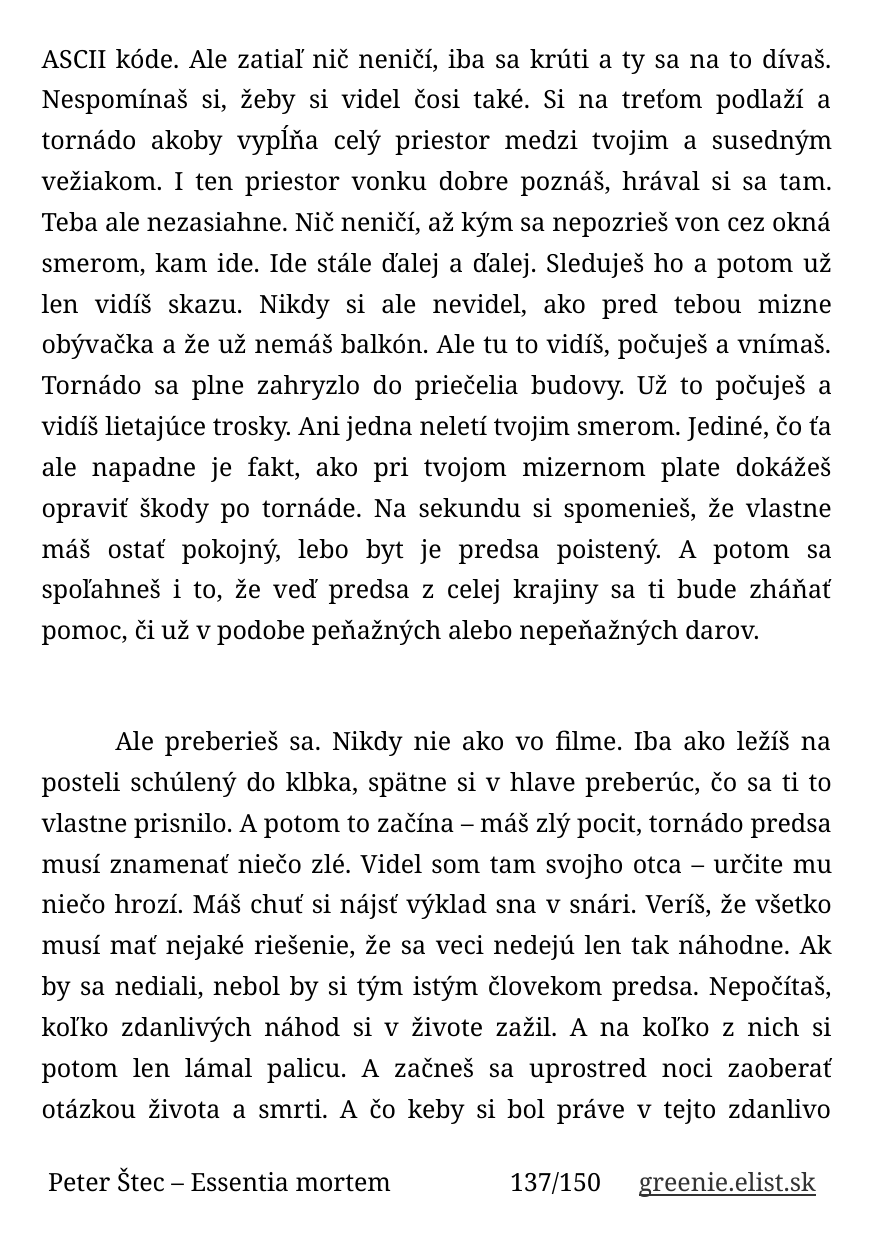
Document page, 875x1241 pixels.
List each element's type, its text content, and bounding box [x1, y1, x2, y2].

text ASCII kóde. Ale zatiaľ nič neničí, iba sa krúti a ty sa na to dívaš. Nespomínaš si, žeby si videl čosi také. Si na treťom podlaží a tornádo akoby vypĺňa celý priestor medzi tvojim a susedným vežiakom. I ten priestor vonku dobre poznáš, hrával si sa tam. Teba ale nezasiahne. Nič neničí, až kým sa nepozrieš von cez okná smerom, kam ide. Ide stále ďalej a ďalej. Sleduješ ho a potom už len vidíš skazu. Nikdy si ale nevidel, ako pred tebou mizne obývačka a že už nemáš balkón. Ale tu to vidíš, počuješ a vnímaš. Tornádo sa plne zahryzlo do priečelia budovy. Už to počuješ a vidíš lietajúce trosky. Ani jedna neletí tvojim smerom. Jediné, čo ťa ale napadne je fakt, ako pri tvojom mizernom plate dokážeš opraviť škody po tornáde. Na sekundu si spomenieš, že vlastne máš ostať pokojný, lebo byt je predsa poistený. A potom sa spoľahneš i to, že veď predsa z celej krajiny sa ti bude zháňať pomoc, či už v podobe peňažných alebo nepeňažných darov. [41, 41, 833, 647]
text Ale preberieš sa. Nikdy nie ako vo filme. Iba ako ležíš na posteli schúlený do klbka, spätne si v hlave preberúc, čo sa ti to vlastne prisnilo. A potom to začína – máš zlý pocit, tornádo predsa musí znamenať niečo zlé. Videl som tam svojho otca – určite mu niečo hrozí. Máš chuť si nájsť výklad sna v snári. Veríš, že všetko musí mať nejaké riešenie, že sa veci nedejú len tak náhodne. Ak by sa nediali, nebol by si tým istým človekom predsa. Nepočítaš, koľko zdanlivých náhod si v živote zažil. A na koľko z nich si potom len lámal palicu. A začneš sa uprostred noci zaoberať otázkou života a smrti. A čo keby si bol práve v tejto zdanlivo [41, 724, 833, 1125]
